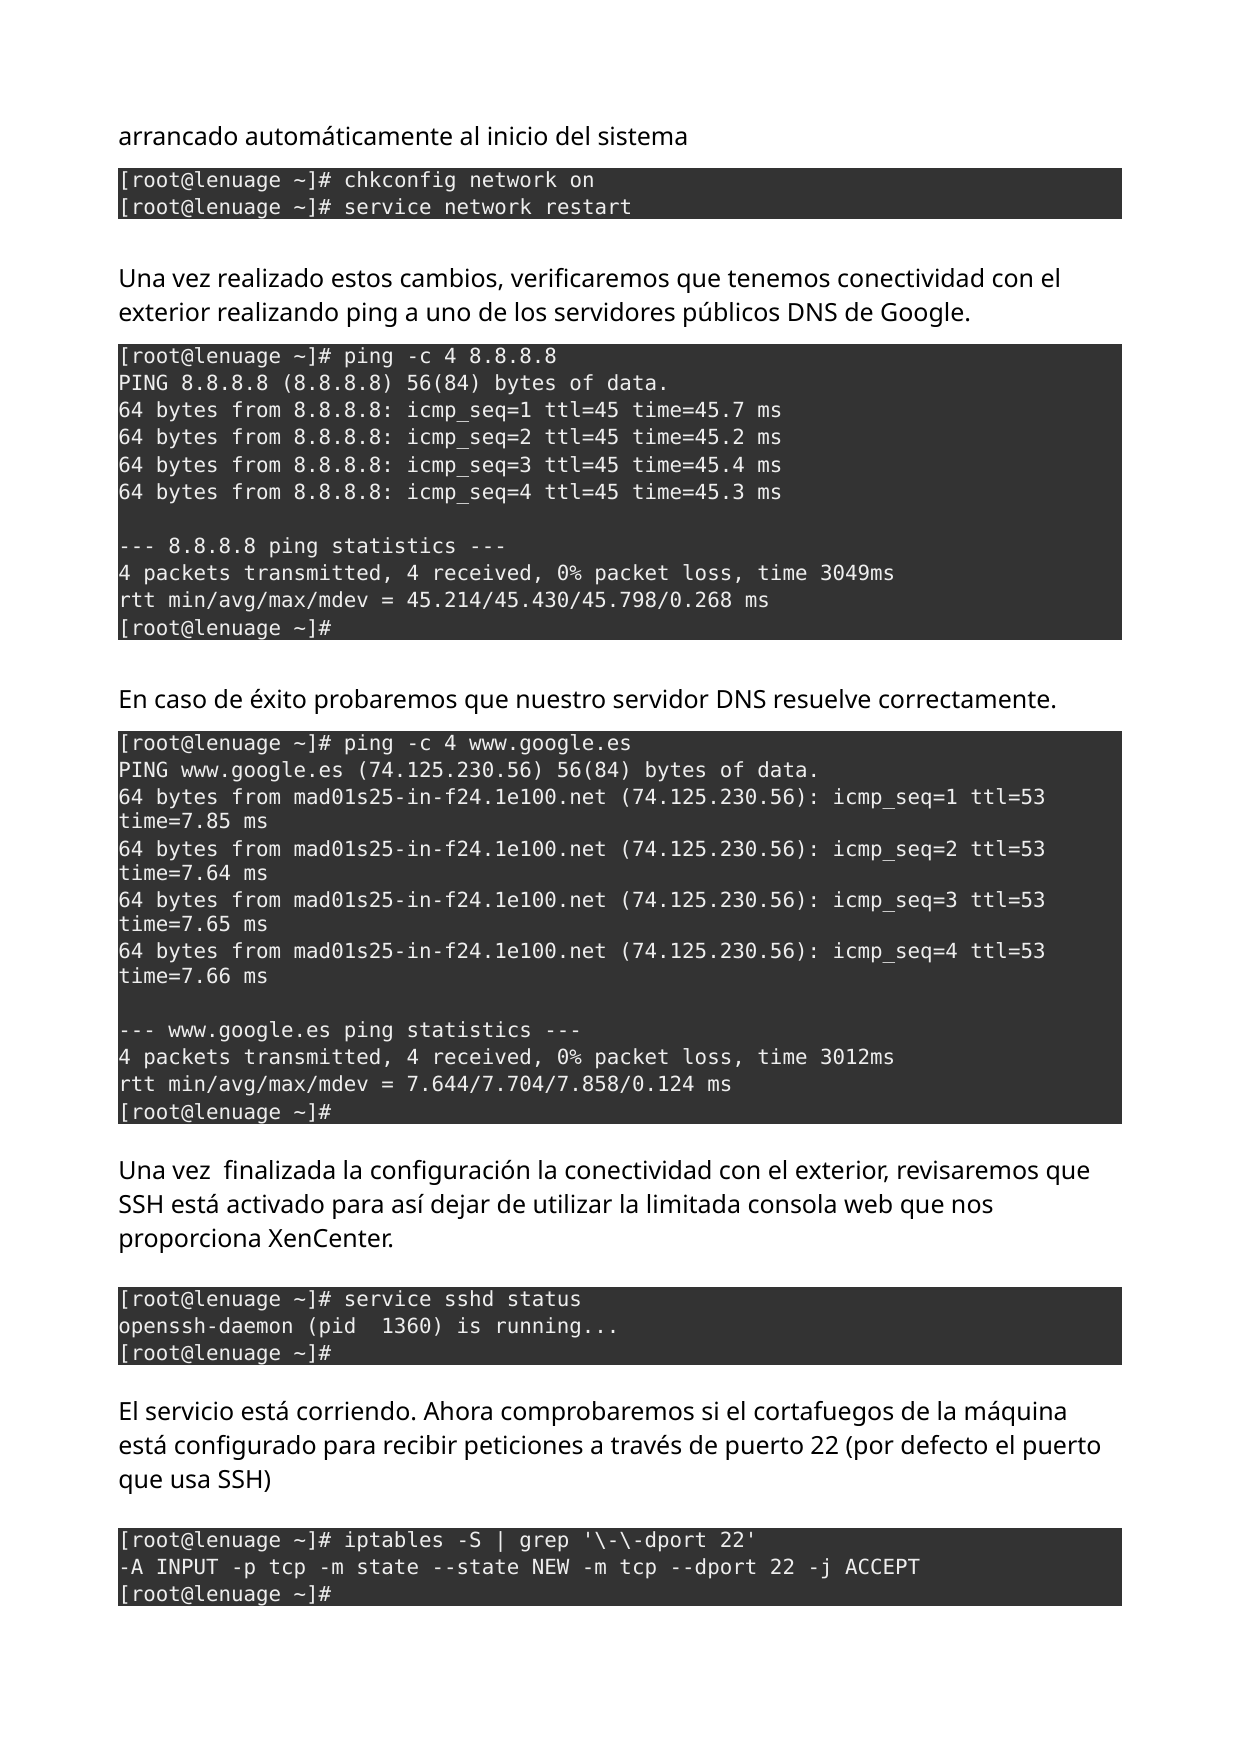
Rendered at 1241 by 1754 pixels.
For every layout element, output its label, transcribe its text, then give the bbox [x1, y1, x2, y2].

text [root@lenuage ~]# iptables -S | grep '\-\-dport 22' [118, 1528, 1122, 1552]
text 4 packets transmitted, 4 received, 0% packet loss, time 3049ms [118, 561, 1122, 586]
text [root@lenuage ~]# ping -c 4 8.8.8.8 [118, 344, 1122, 368]
text 64 bytes from 8.8.8.8: icmp_seq=2 ttl=45 time=45.2 ms [118, 425, 1122, 450]
text 64 bytes from 8.8.8.8: icmp_seq=4 ttl=45 time=45.3 ms [118, 480, 1122, 504]
text --- www.google.es ping statistics --- [118, 1018, 1122, 1042]
text rtt min/avg/max/mdev = 45.214/45.430/45.798/0.268 ms [118, 588, 1122, 613]
text El servicio está corriendo. Ahora comprobaremos si el cortafuegos de la máquina está configurado para recibir peticiones a través de puerto 22 (por defecto el puerto que usa SSH) [118, 1394, 1122, 1496]
text [root@lenuage ~]# service network restart [118, 195, 1122, 219]
text arrancado automáticamente al inicio del sistema [118, 118, 1122, 152]
text 4 packets transmitted, 4 received, 0% packet loss, time 3012ms [118, 1045, 1122, 1069]
text 64 bytes from mad01s25-in-f24.1e100.net (74.125.230.56): icmp_seq=1 ttl=53 time=7.85 ms [118, 785, 1122, 834]
text Una vez finalizada la configuración la conectividad con el exterior, revisaremos que SSH está activado para así dejar de utilizar la limitada consola web que nos proporciona XenCenter. [118, 1153, 1122, 1255]
text [root@lenuage ~]# [118, 1341, 1122, 1365]
text Una vez realizado estos cambios, verificaremos que tenemos conectividad con el exterior realizando ping a uno de los servidores públicos DNS de Google. [118, 260, 1122, 328]
text 64 bytes from 8.8.8.8: icmp_seq=1 ttl=45 time=45.7 ms [118, 398, 1122, 422]
text rtt min/avg/max/mdev = 7.644/7.704/7.858/0.124 ms [118, 1072, 1122, 1097]
text [root@lenuage ~]# [118, 616, 1122, 640]
text 64 bytes from mad01s25-in-f24.1e100.net (74.125.230.56): icmp_seq=2 ttl=53 time=7.64 ms [118, 837, 1122, 885]
text [root@lenuage ~]# ping -c 4 www.google.es [118, 731, 1122, 755]
text PING www.google.es (74.125.230.56) 56(84) bytes of data. [118, 758, 1122, 782]
text -A INPUT -p tcp -m state --state NEW -m tcp --dport 22 -j ACCEPT [118, 1555, 1122, 1579]
text 64 bytes from mad01s25-in-f24.1e100.net (74.125.230.56): icmp_seq=4 ttl=53 time=7.66 ms [118, 939, 1122, 988]
text 64 bytes from mad01s25-in-f24.1e100.net (74.125.230.56): icmp_seq=3 ttl=53 time=7.65 ms [118, 888, 1122, 937]
text --- 8.8.8.8 ping statistics --- [118, 534, 1122, 558]
text [root@lenuage ~]# [118, 1582, 1122, 1606]
text [root@lenuage ~]# service sshd status [118, 1287, 1122, 1311]
text 64 bytes from 8.8.8.8: icmp_seq=3 ttl=45 time=45.4 ms [118, 453, 1122, 477]
text PING 8.8.8.8 (8.8.8.8) 56(84) bytes of data. [118, 371, 1122, 395]
text En caso de éxito probaremos que nuestro servidor DNS resuelve correctamente. [118, 681, 1122, 715]
text openssh-daemon (pid 1360) is running... [118, 1314, 1122, 1338]
text [root@lenuage ~]# chkconfig network on [118, 168, 1122, 192]
text [root@lenuage ~]# [118, 1100, 1122, 1124]
